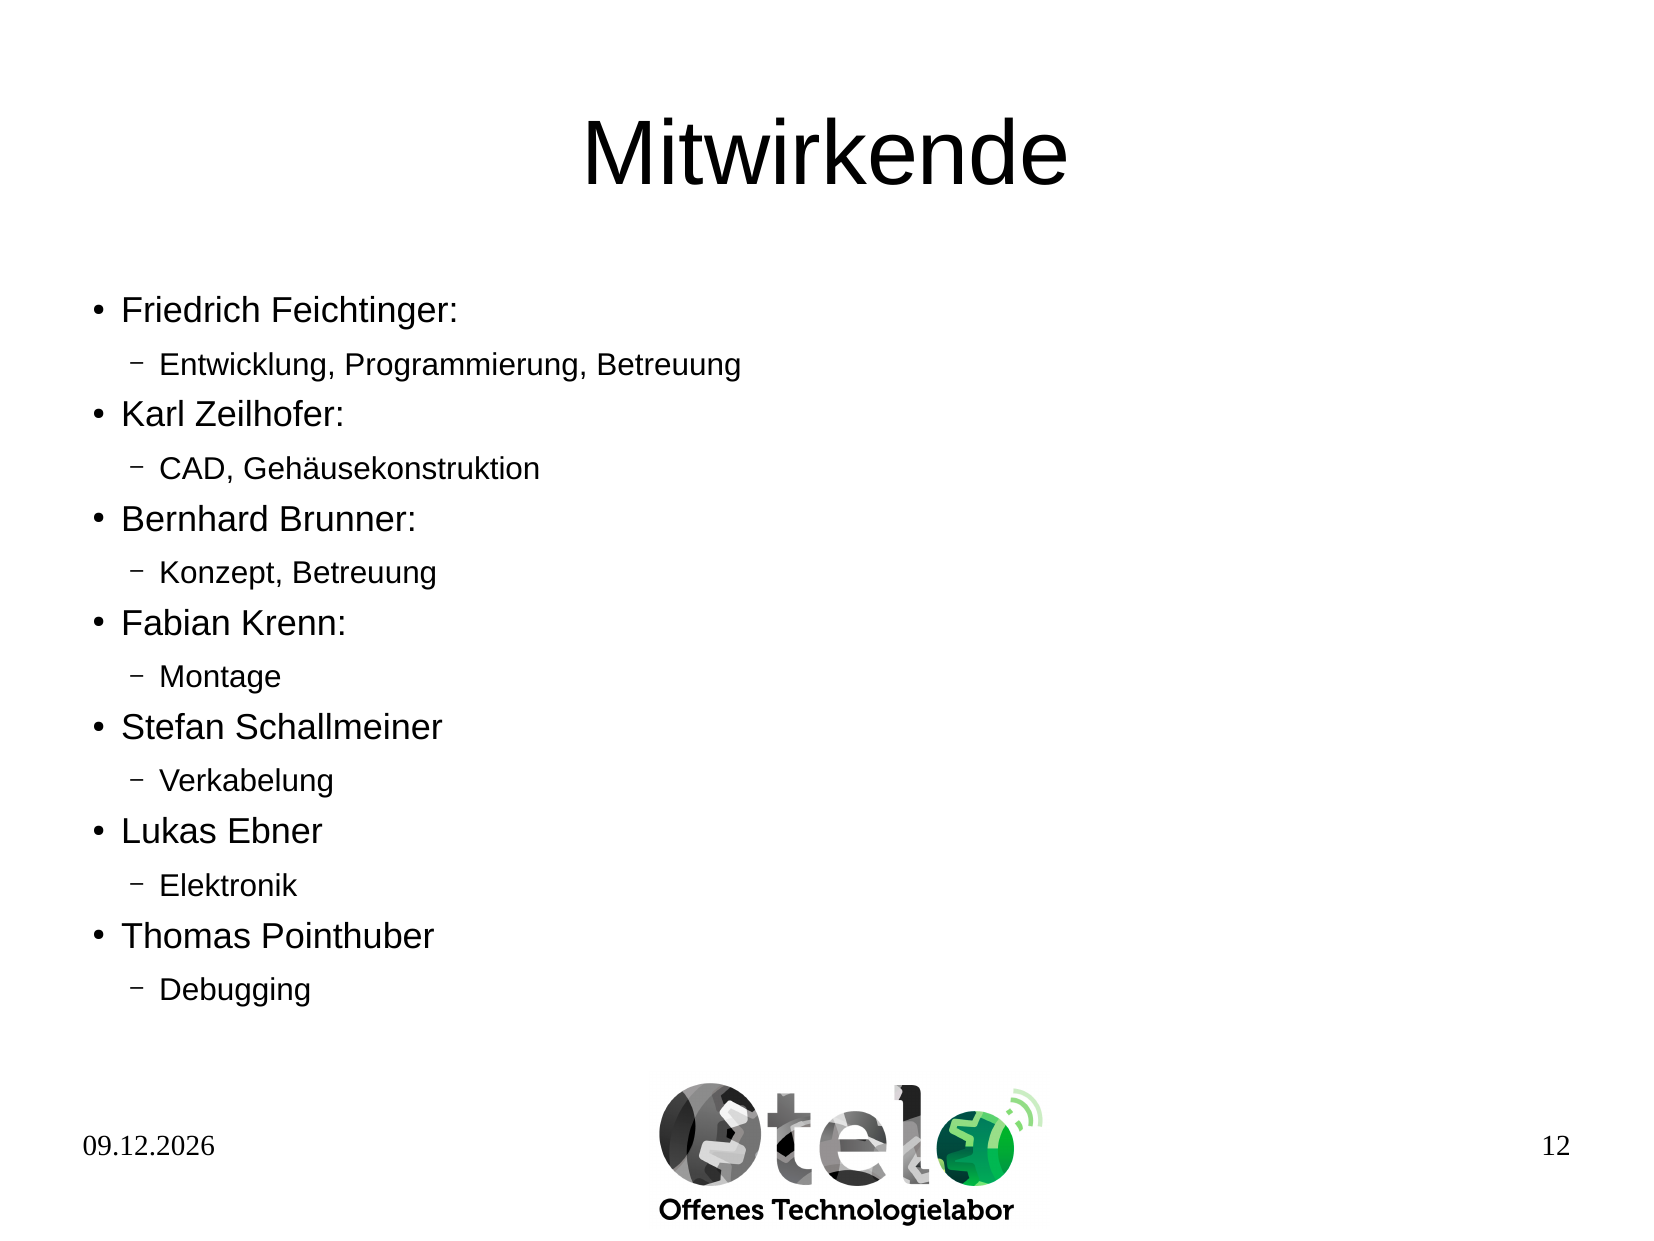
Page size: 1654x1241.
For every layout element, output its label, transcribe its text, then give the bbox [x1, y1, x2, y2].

picture [649, 1071, 1050, 1229]
list Friedrich Feichtinger: Entwicklung, Programmierung, Betreuung Karl Zeilhofer: CAD, Gehäusekonstruktion Bernhard Brunner: Konzept, Betreuung Fabian Krenn: Montage Stefan Schallmeiner Verkabelung Lukas Ebner Elektronik Thomas Pointhuber Debugging [82, 290, 1571, 1010]
title Mitwirkende [82, 49, 1571, 257]
